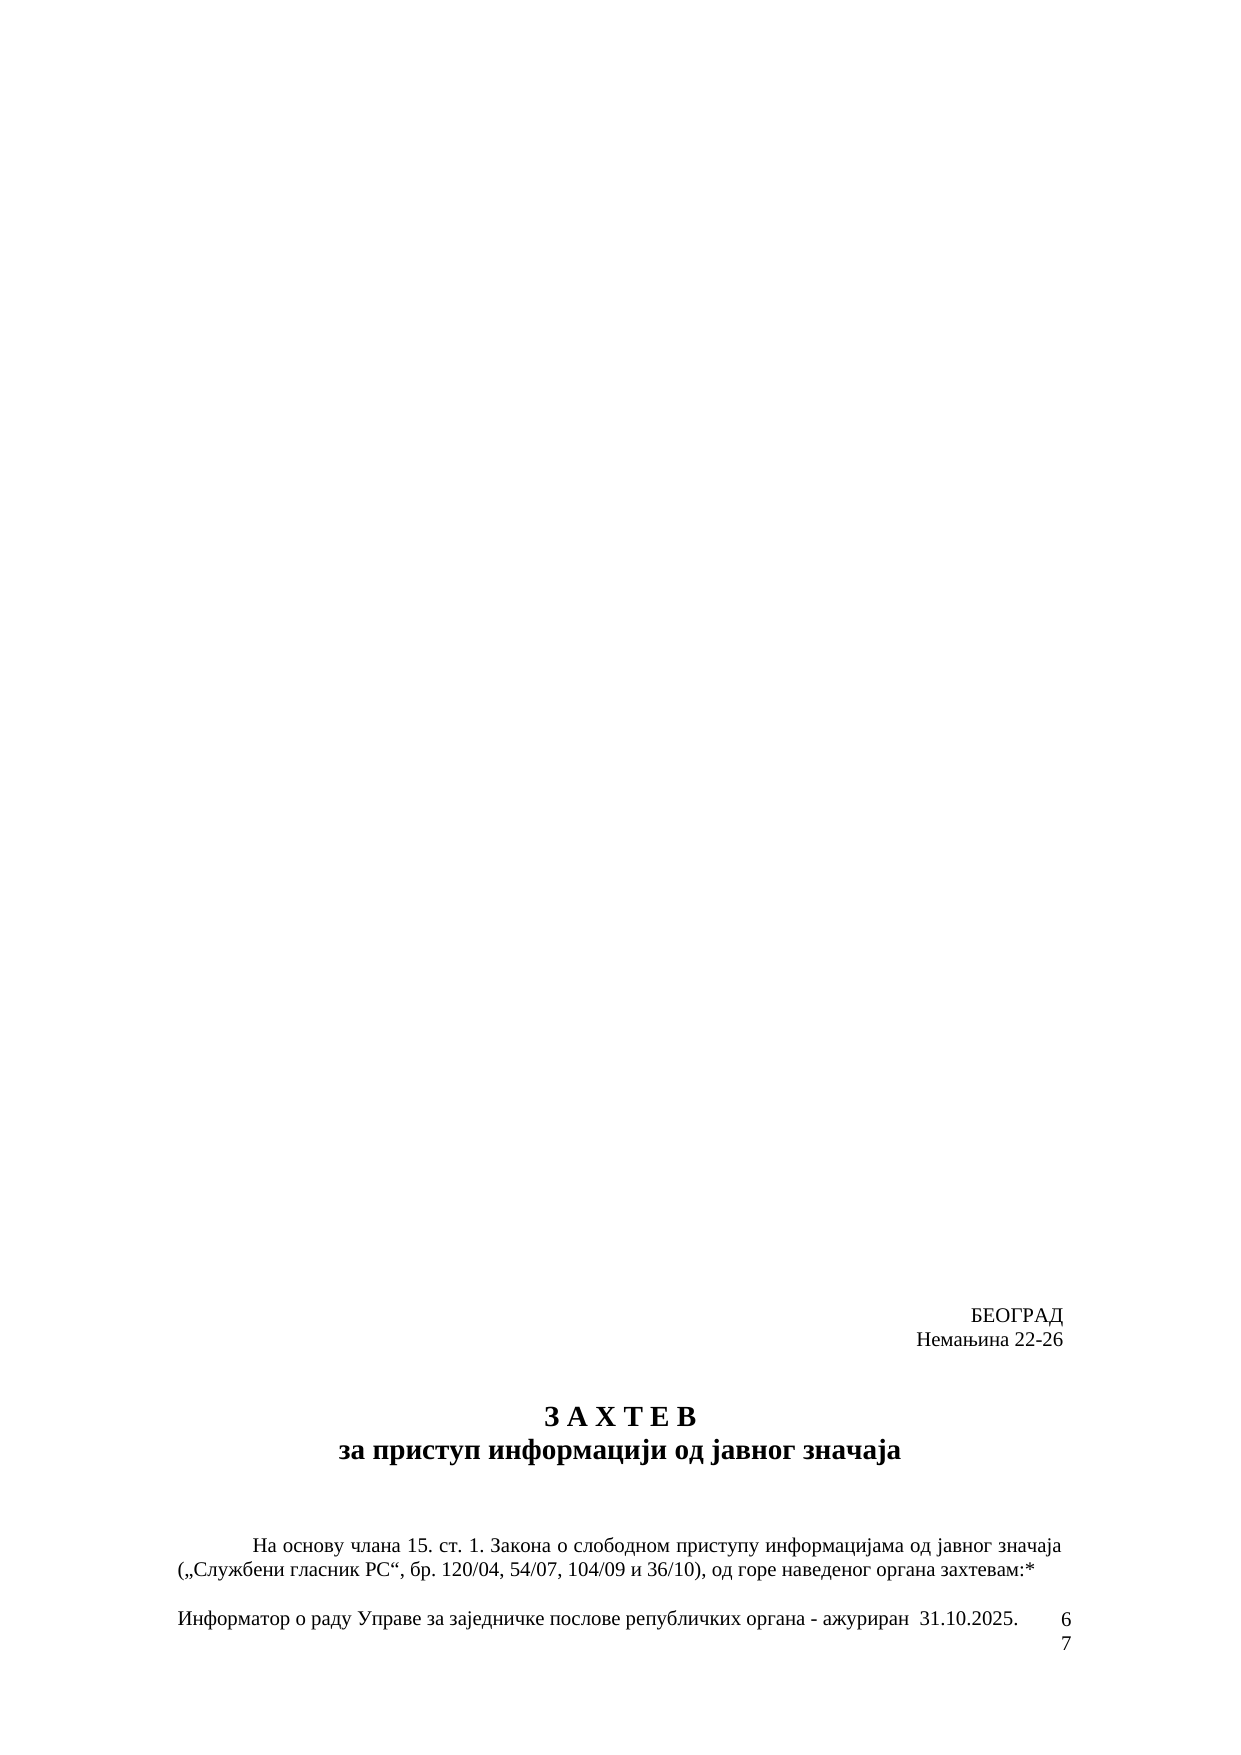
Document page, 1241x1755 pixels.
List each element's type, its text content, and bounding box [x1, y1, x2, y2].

text На основу члана 15. ст. 1. Закона о слободном приступу информацијама од јавног значаја („Службени гласник РС“, бр. 120/04, 54/07, 104/09 и 36/10), од горе наведеног органа захтевам:* [177, 1533, 1063, 1581]
text за приступ информацији од јавног значаја [177, 1432, 1063, 1466]
text Немањина 22-26 [177, 1327, 1063, 1351]
text З А Х Т Е В [177, 1399, 1063, 1432]
text БЕОГРАД [177, 1303, 1063, 1327]
